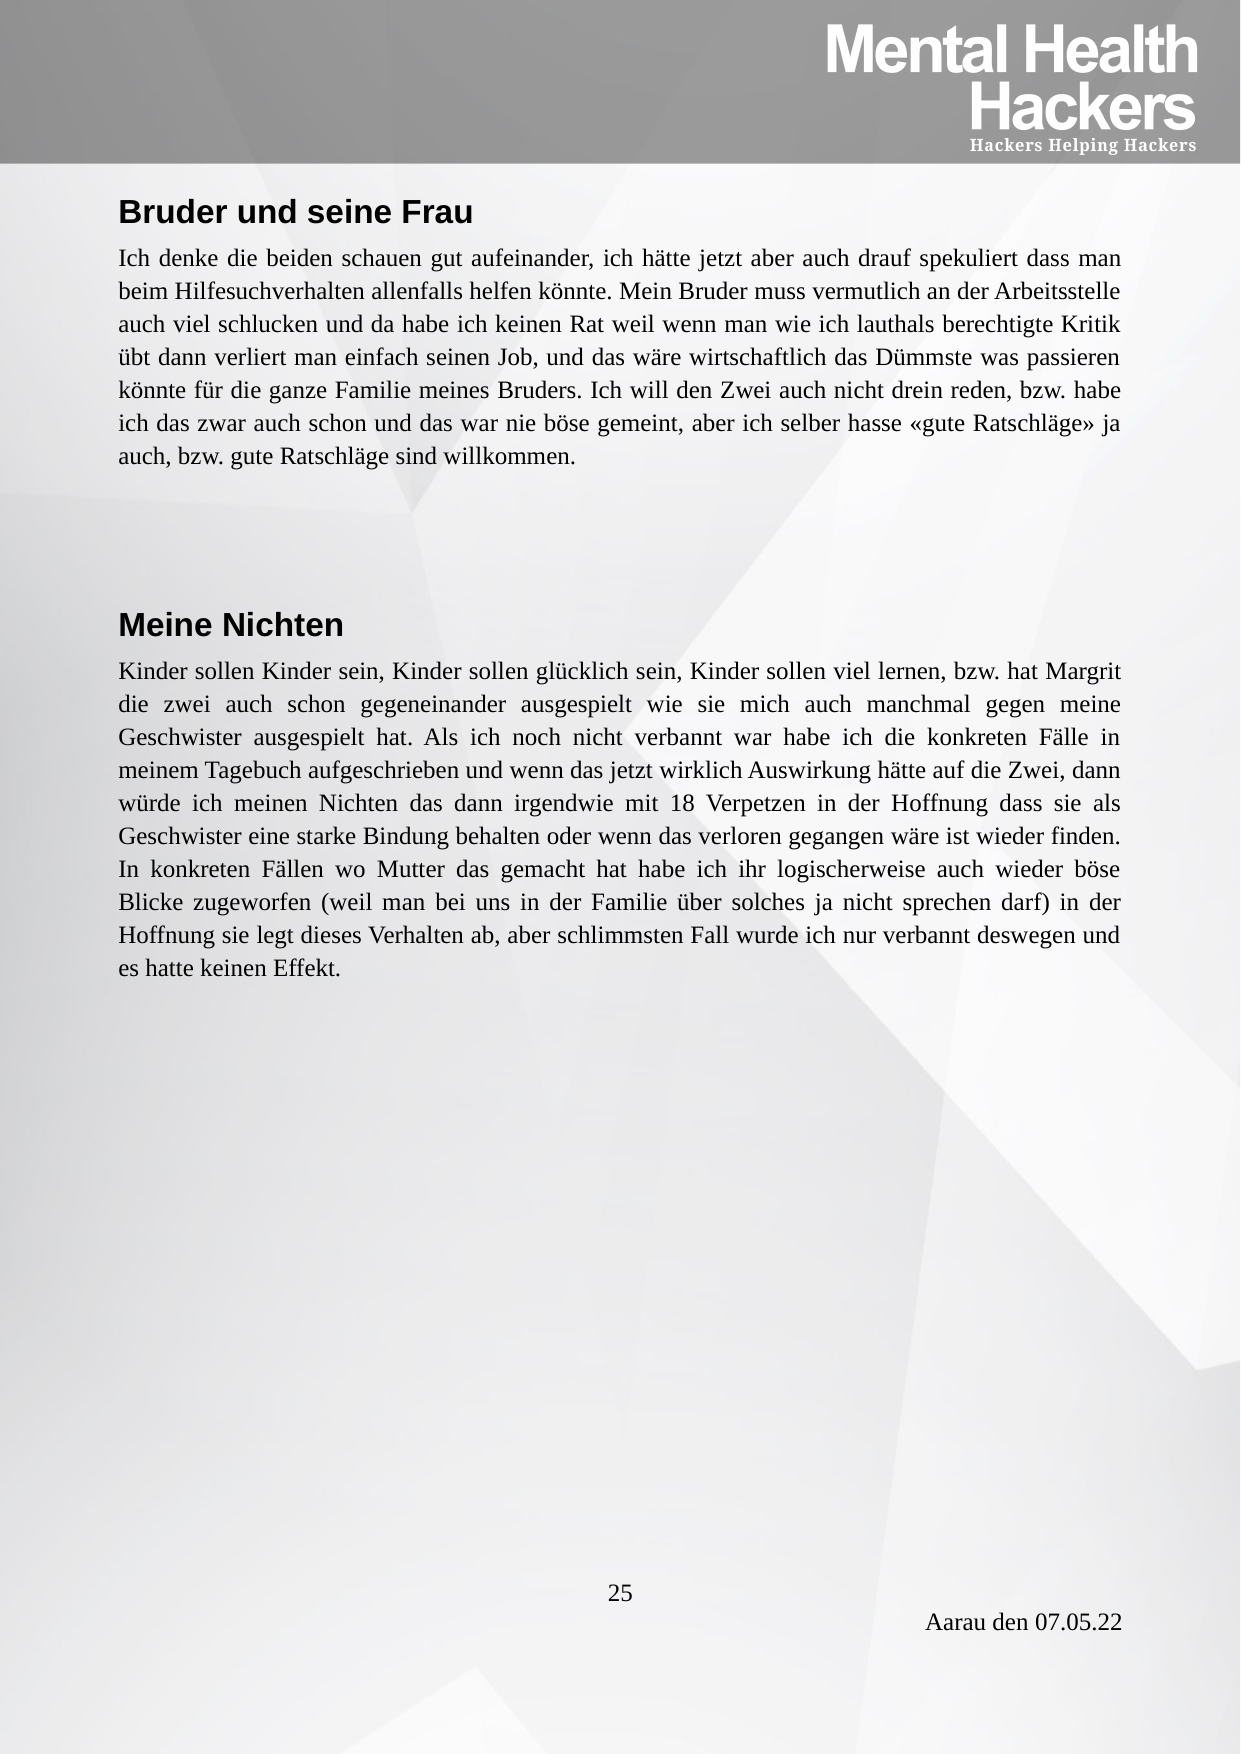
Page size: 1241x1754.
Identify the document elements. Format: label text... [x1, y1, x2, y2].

picture [0, 0, 1241, 1754]
subtitle Meine Nichten [118, 605, 1122, 643]
text Ich denke die beiden schauen gut aufeinander, ich hätte jetzt aber auch drauf spekuliert dass man beim Hilfesuchverhalten allenfalls helfen könnte. Mein Bruder muss vermutlich an der Arbeitsstelle auch viel schlucken und da habe ich keinen Rat weil wenn man wie ich lauthals berechtigte Kritik übt dann verliert man einfach seinen Job, und das wäre wirtschaftlich das Dümmste was passieren könnte für die ganze Familie meines Bruders. Ich will den Zwei auch nicht drein reden, bzw. habe ich das zwar auch schon und das war nie böse gemeint, aber ich selber hasse «gute Ratschläge» ja auch, bzw. gute Ratschläge sind willkommen. [118, 243, 1122, 470]
text Kinder sollen Kinder sein, Kinder sollen glücklich sein, Kinder sollen viel lernen, bzw. hat Margrit die zwei auch schon gegeneinander ausgespielt wie sie mich auch manchmal gegen meine Geschwister ausgespielt hat. Als ich noch nicht verbannt war habe ich die konkreten Fälle in meinem Tagebuch aufgeschrieben und wenn das jetzt wirklich Auswirkung hätte auf die Zwei, dann würde ich meinen Nichten das dann irgendwie mit 18 Verpetzen in der Hoffnung dass sie als Geschwister eine starke Bindung behalten oder wenn das verloren gegangen wäre ist wieder finden. In konkreten Fällen wo Mutter das gemacht hat habe ich ihr logischerweise auch wieder böse Blicke zugeworfen (weil man bei uns in der Familie über solches ja nicht sprechen darf) in der Hoffnung sie legt dieses Verhalten ab, aber schlimmsten Fall wurde ich nur verbannt deswegen und es hatte keinen Effekt. [118, 656, 1122, 982]
subtitle Bruder und seine Frau [118, 192, 1122, 231]
